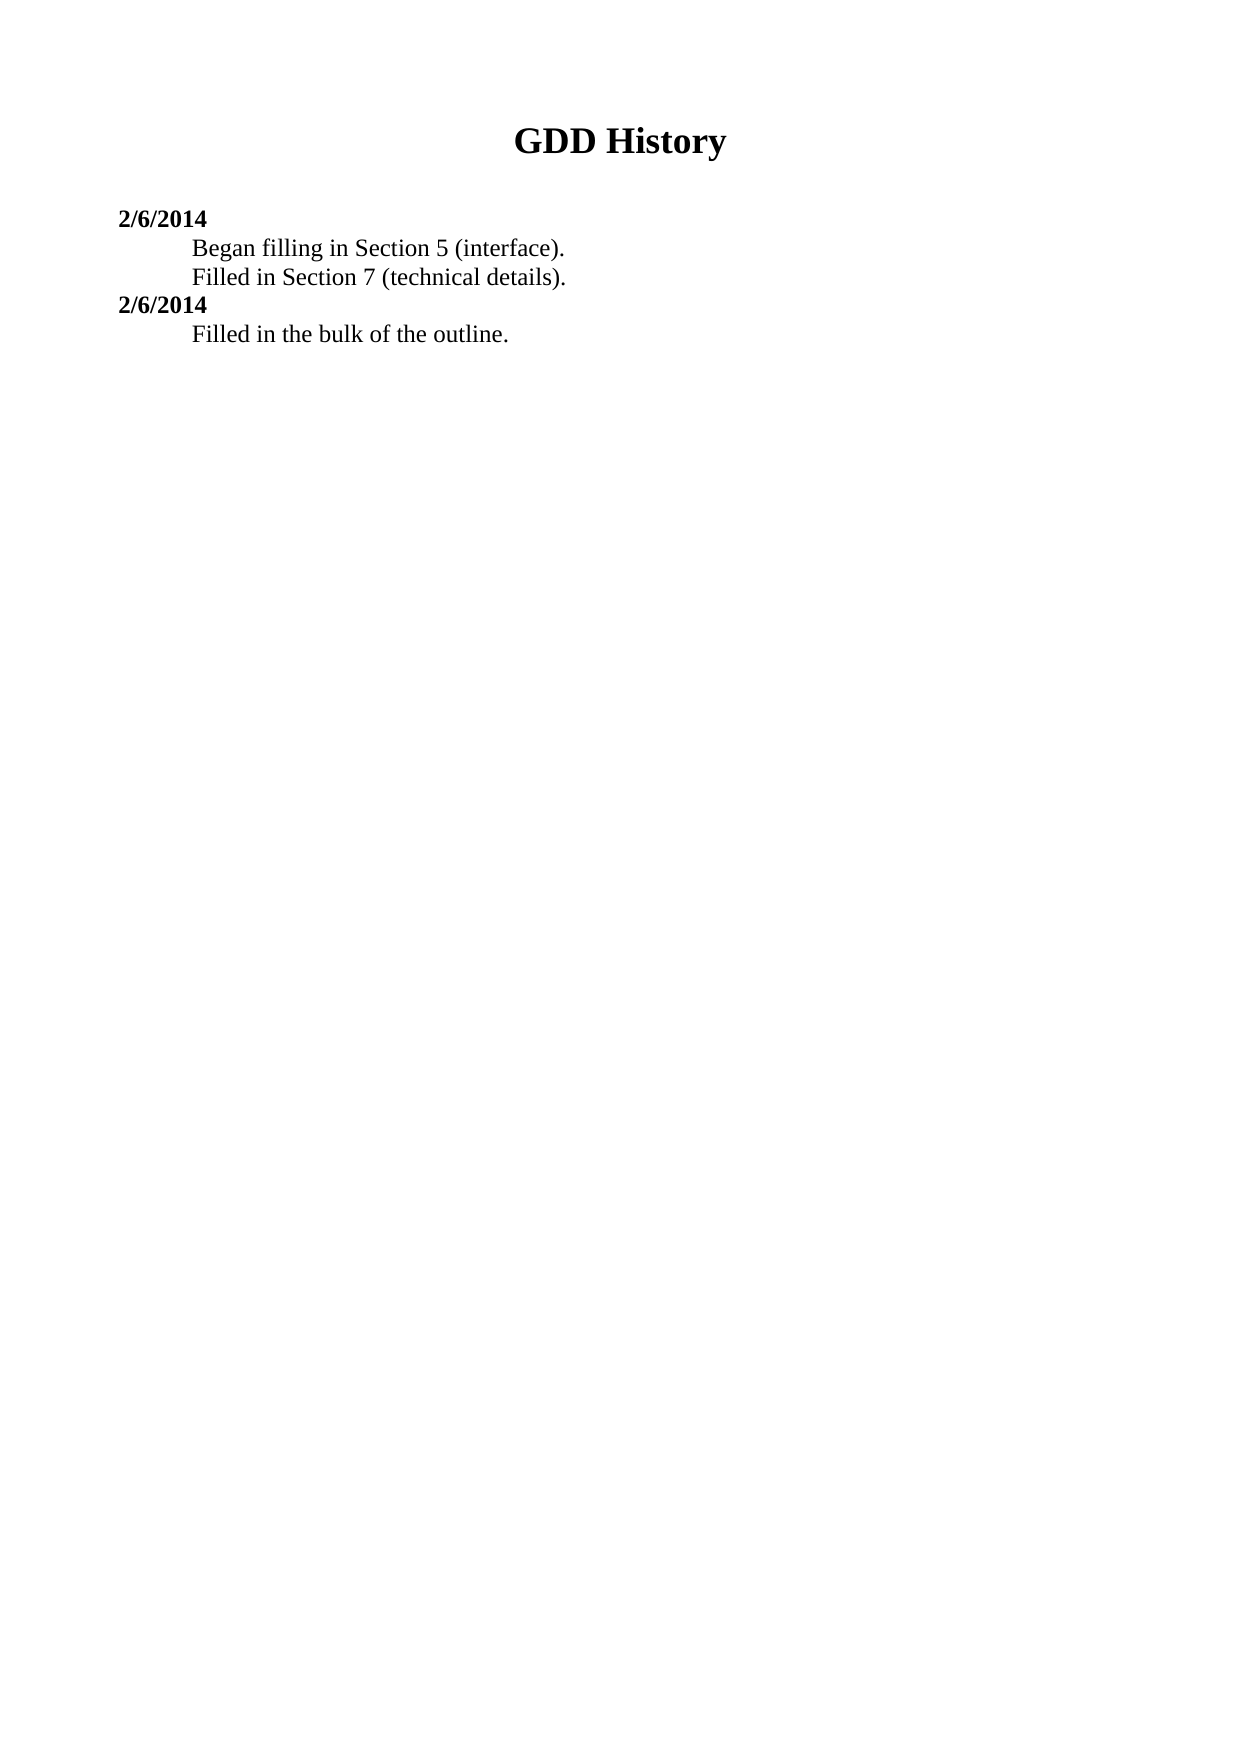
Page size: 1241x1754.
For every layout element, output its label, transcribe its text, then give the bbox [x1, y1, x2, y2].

text Filled in Section 7 (technical details). [118, 262, 1122, 291]
text Began filling in Section 5 (interface). [118, 233, 1122, 262]
text Filled in the bulk of the outline. [118, 319, 1122, 348]
text GDD History [118, 118, 1122, 161]
text 2/6/2014 [118, 291, 1122, 319]
text 2/6/2014 [118, 204, 1122, 233]
